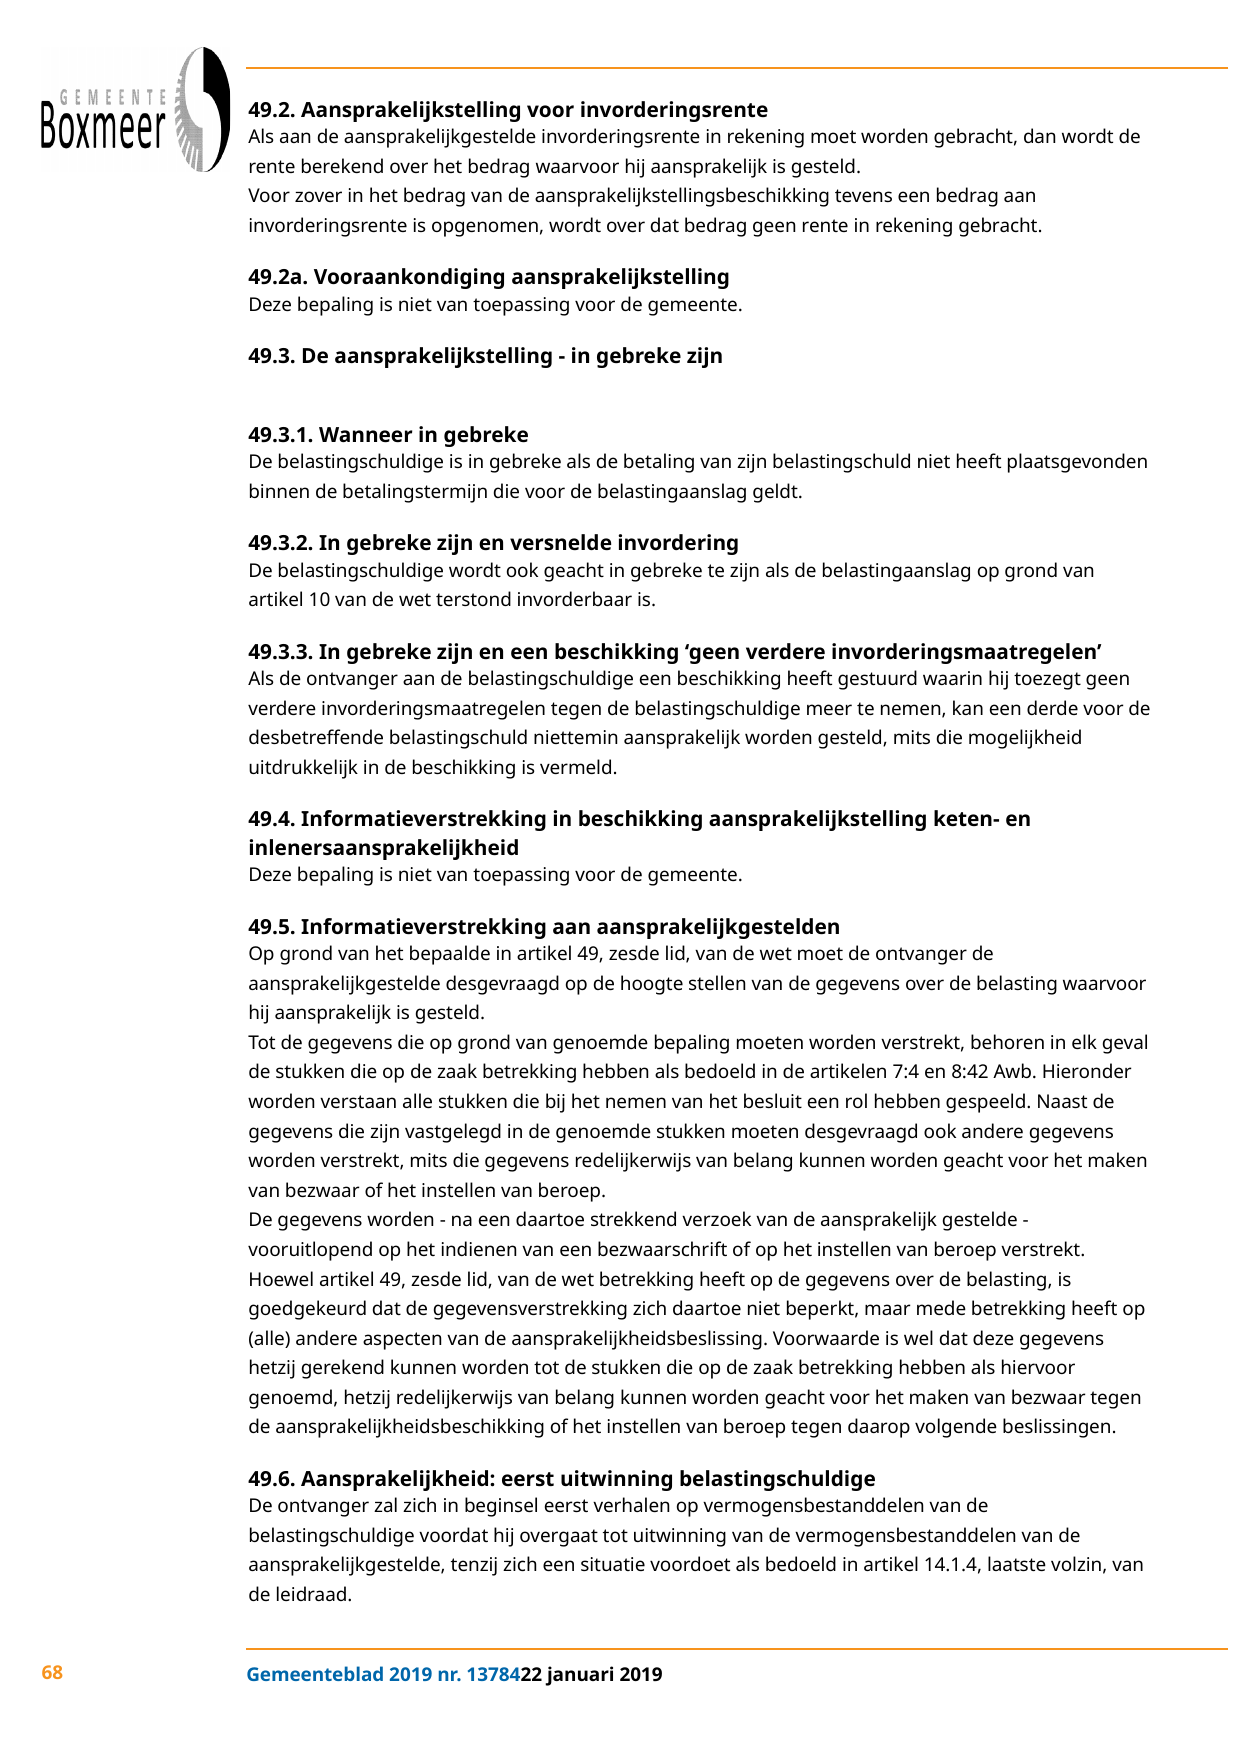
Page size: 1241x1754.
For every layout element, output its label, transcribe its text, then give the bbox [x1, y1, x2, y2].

text 49.3.1. Wanneer in gebreke [248, 420, 1152, 448]
text Op grond van het bepaalde in artikel 49, zesde lid, van de wet moet de ontvanger de aansprakelijkgestelde desgevraagd op de hoogte stellen van de gegevens over de belasting waarvoor hij aansprakelijk is gesteld. [248, 940, 1152, 1025]
text De ontvanger zal zich in beginsel eerst verhalen op vermogensbestanddelen van de belastingschuldige voordat hij overgaat tot uitwinning van de vermogensbestanddelen van de aansprakelijkgestelde, tenzij zich een situatie voordoet als bedoeld in artikel 14.1.4, laatste volzin, van de leidraad. [248, 1492, 1152, 1607]
text De belastingschuldige wordt ook geacht in gebreke te zijn als de belastingaanslag op grond van artikel 10 van de wet terstond invorderbaar is. [248, 557, 1152, 612]
text 49.4. Informatieverstrekking in beschikking aansprakelijkstelling keten- en inlenersaansprakelijkheid [248, 804, 1152, 861]
text 49.3.3. In gebreke zijn en een beschikking ‘geen verdere invorderingsmaatregelen’ [248, 637, 1152, 665]
text 49.2. Aansprakelijkstelling voor invorderingsrente [248, 95, 1152, 123]
picture [41, 47, 231, 172]
text Deze bepaling is niet van toepassing voor de gemeente. [248, 861, 1152, 887]
text 49.5. Informatieverstrekking aan aansprakelijkgestelden [248, 912, 1152, 940]
text 49.6. Aansprakelijkheid: eerst uitwinning belastingschuldige [248, 1464, 1152, 1492]
text Als de ontvanger aan de belastingschuldige een beschikking heeft gestuurd waarin hij toezegt geen verdere invorderingsmaatregelen tegen de belastingschuldige meer te nemen, kan een derde voor de desbetreffende belastingschuld niettemin aansprakelijk worden gesteld, mits die mogelijkheid uitdrukkelijk in de beschikking is vermeld. [248, 665, 1152, 780]
text Als aan de aansprakelijkgestelde invorderingsrente in rekening moet worden gebracht, dan wordt de rente berekend over het bedrag waarvoor hij aansprakelijk is gesteld. [248, 123, 1152, 178]
text Deze bepaling is niet van toepassing voor de gemeente. [248, 291, 1152, 317]
text 49.3.2. In gebreke zijn en versnelde invordering [248, 528, 1152, 557]
text De gegevens worden - na een daartoe strekkend verzoek van de aansprakelijk gestelde - vooruitlopend op het indienen van een bezwaarschrift of op het instellen van beroep verstrekt. [248, 1207, 1152, 1262]
text 49.2a. Vooraankondiging aansprakelijkstelling [248, 262, 1152, 291]
text Voor zover in het bedrag van de aansprakelijkstellingsbeschikking tevens een bedrag aan invorderingsrente is opgenomen, wordt over dat bedrag geen rente in rekening gebracht. [248, 182, 1152, 238]
text De belastingschuldige is in gebreke als de betaling van zijn belastingschuld niet heeft plaatsgevonden binnen de betalingstermijn die voor de belastingaanslag geldt. [248, 448, 1152, 504]
text Hoewel artikel 49, zesde lid, van de wet betrekking heeft op de gegevens over de belasting, is goedgekeurd dat de gegevensverstrekking zich daartoe niet beperkt, maar mede betrekking heeft op (alle) andere aspecten van de aansprakelijkheidsbeslissing. Voorwaarde is wel dat deze gegevens hetzij gerekend kunnen worden tot de stukken die op de zaak betrekking hebben als hiervoor genoemd, hetzij redelijkerwijs van belang kunnen worden geacht voor het maken van bezwaar tegen de aansprakelijkheidsbeschikking of het instellen van beroep tegen daarop volgende beslissingen. [248, 1266, 1152, 1439]
text 49.3. De aansprakelijkstelling - in gebreke zijn [248, 341, 1152, 370]
text Tot de gegevens die op grond van genoemde bepaling moeten worden verstrekt, behoren in elk geval de stukken die op de zaak betrekking hebben als bedoeld in de artikelen 7:4 en 8:42 Awb. Hieronder worden verstaan alle stukken die bij het nemen van het besluit een rol hebben gespeeld. Naast de gegevens die zijn vastgelegd in de genoemde stukken moeten desgevraagd ook andere gegevens worden verstrekt, mits die gegevens redelijkerwijs van belang kunnen worden geacht voor het maken van bezwaar of het instellen van beroep. [248, 1029, 1152, 1203]
